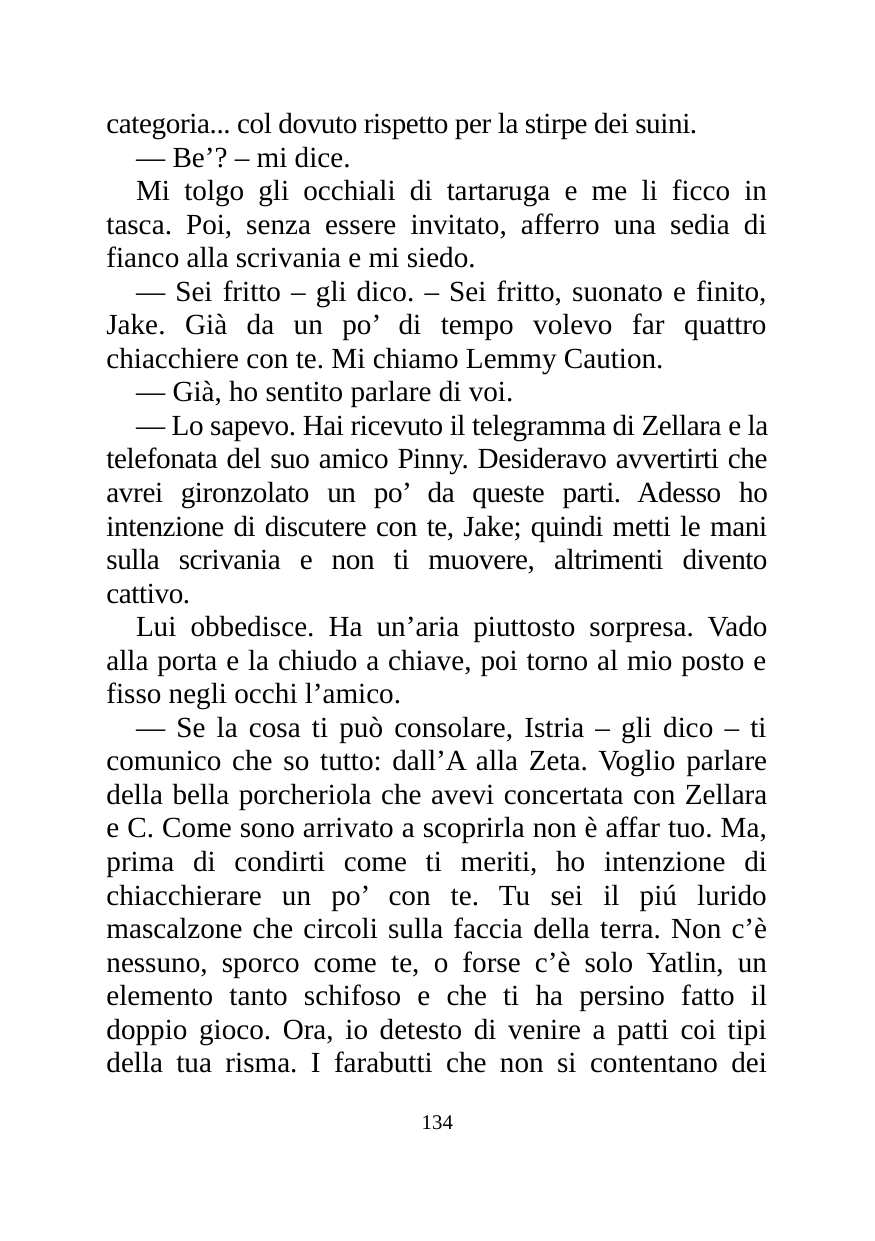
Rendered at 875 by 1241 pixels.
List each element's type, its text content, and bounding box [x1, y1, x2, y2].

text — Be’? – mi dice. [106, 140, 768, 173]
text — Sei fritto – gli dico. – Sei fritto, suonato e finito, Jake. Già da un po’ di tempo volevo far quattro chiacchiere con te. Mi chiamo Lemmy Caution. [106, 274, 768, 374]
text categoria... col dovuto rispetto per la stirpe dei suini. [106, 106, 768, 140]
text — Già, ho sentito parlare di voi. [106, 374, 768, 408]
text Lui obbedisce. Ha un’aria piuttosto sorpresa. Vado alla porta e la chiudo a chiave, poi torno al mio posto e fisso negli occhi l’amico. [106, 609, 768, 710]
text — Lo sapevo. Hai ricevuto il telegramma di Zellara e la telefonata del suo amico Pinny. Desideravo avvertirti che avrei gironzolato un po’ da queste parti. Adesso ho intenzione di discutere con te, Jake; quindi metti le mani sulla scrivania e non ti muovere, altrimenti divento cattivo. [106, 408, 768, 609]
text Mi tolgo gli occhiali di tartaruga e me li ficco in tasca. Poi, senza essere invitato, afferro una sedia di fianco alla scrivania e mi siedo. [106, 173, 768, 274]
text — Se la cosa ti può consolare, Istria – gli dico – ti comunico che so tutto: dall’A alla Zeta. Voglio parlare della bella porcheriola che avevi concertata con Zellara e C. Come sono arrivato a scoprirla non è affar tuo. Ma, prima di condirti come ti meriti, ho intenzione di chiacchierare un po’ con te. Tu sei il piú lurido mascalzone che circoli sulla faccia della terra. Non c’è nessuno, sporco come te, o forse c’è solo Yatlin, un elemento tanto schifoso e che ti ha persino fatto il doppio gioco. Ora, io detesto di venire a patti coi tipi della tua risma. I farabutti che non si contentano dei [106, 710, 768, 1079]
